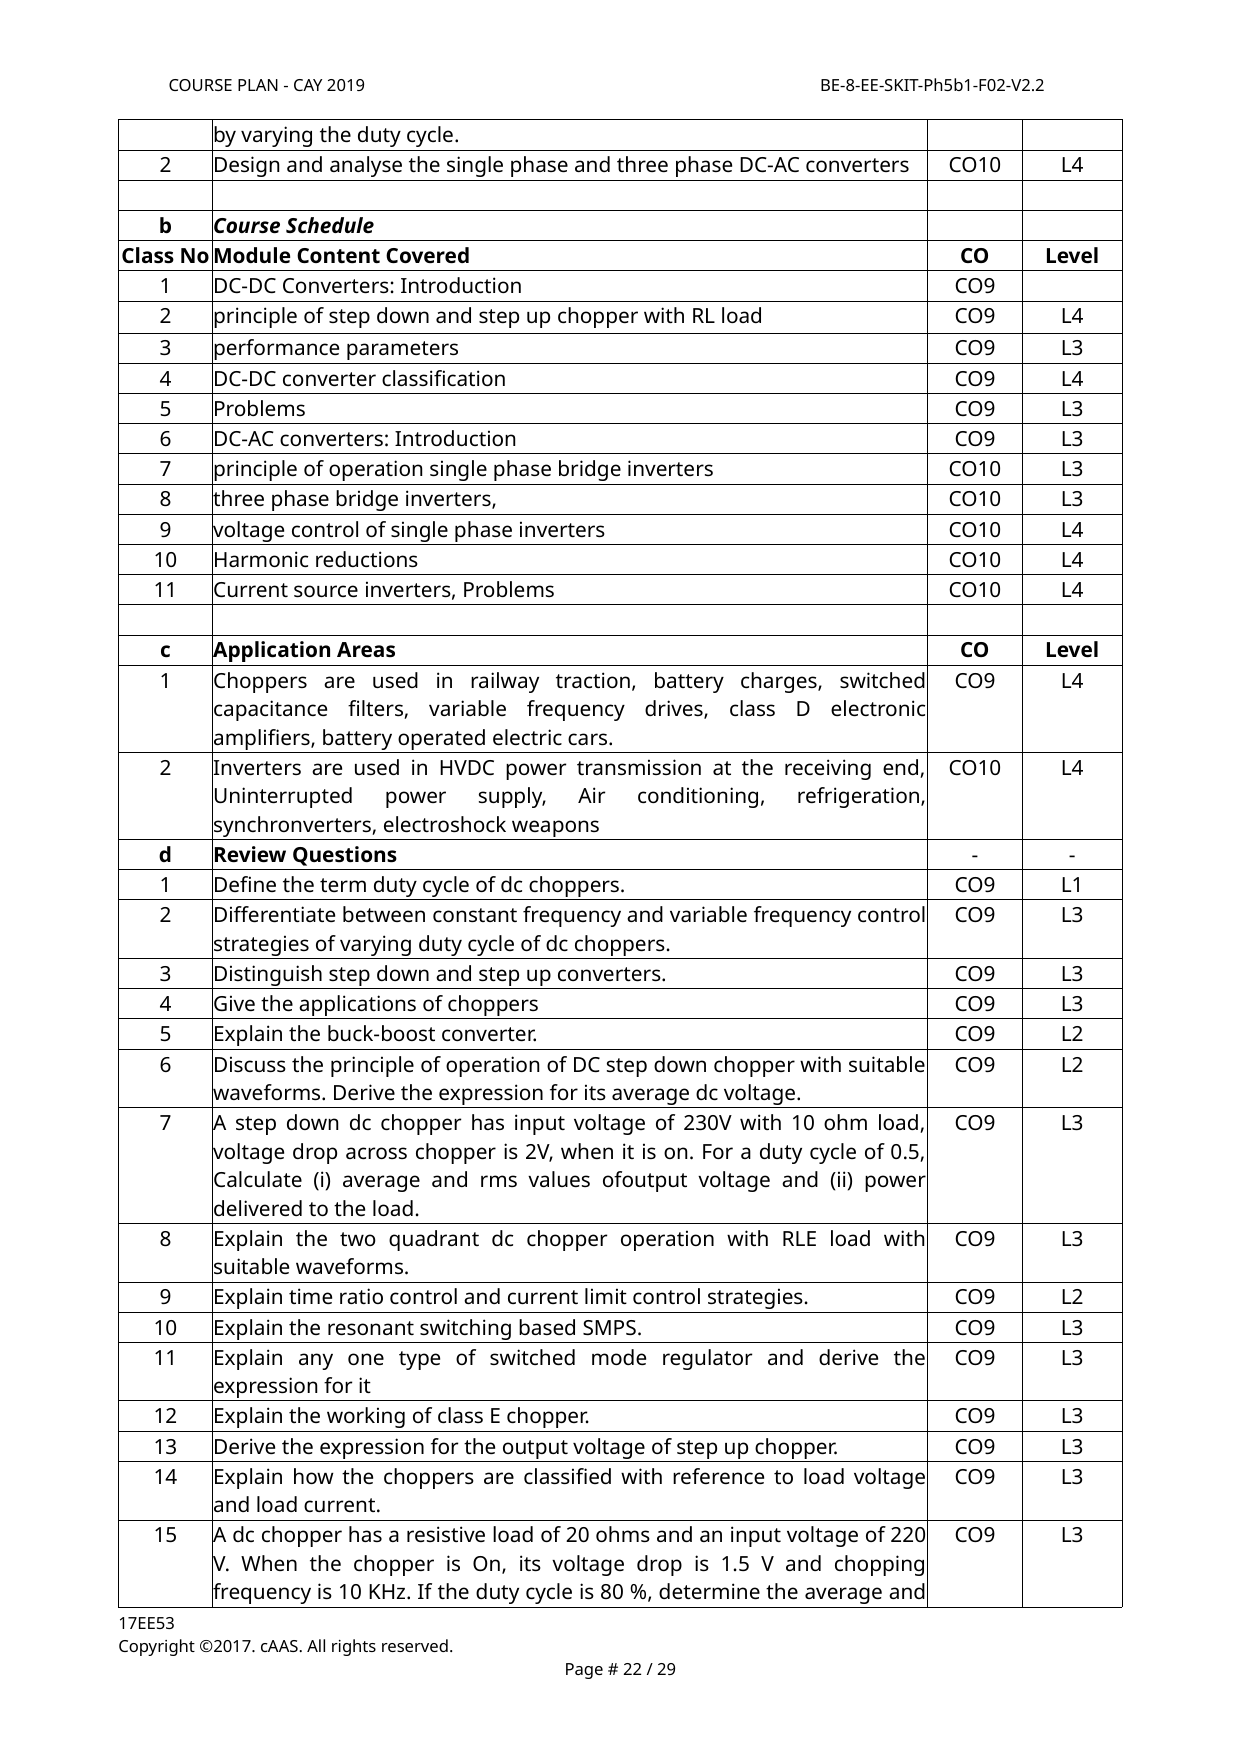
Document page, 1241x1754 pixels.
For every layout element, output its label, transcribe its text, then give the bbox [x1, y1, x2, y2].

table_cell 10 [119, 545, 212, 574]
table_cell L4 [1023, 302, 1122, 332]
table_cell Derive the expression for the output voltage of step up chopper. [213, 1432, 927, 1461]
table_cell - [1023, 840, 1122, 869]
table_cell CO9 [928, 1108, 1022, 1223]
table_cell 9 [119, 1283, 212, 1312]
table_cell 3 [119, 959, 212, 988]
table_cell CO9 [928, 1283, 1022, 1312]
table_cell L3 [1023, 424, 1122, 453]
table_cell CO9 [928, 959, 1022, 988]
table_cell CO10 [928, 575, 1022, 604]
table_cell CO10 [928, 515, 1022, 544]
table_cell 11 [119, 575, 212, 604]
table_cell [928, 120, 1022, 149]
table_cell L3 [1023, 1313, 1122, 1342]
table_cell A step down dc chopper has input voltage of 230V with 10 ohm load, voltage drop across chopper is 2V, when it is on. For a duty cycle of 0.5, Calculate (i) average and rms values ofoutput voltage and (ii) power delivered to the load. [213, 1108, 927, 1223]
table_cell L3 [1023, 1432, 1122, 1461]
table_cell CO9 [928, 1019, 1022, 1048]
table_cell d [119, 840, 212, 869]
table_cell L4 [1023, 515, 1122, 544]
table_cell 6 [119, 424, 212, 453]
table_cell L3 [1023, 394, 1122, 423]
table_cell 4 [119, 364, 212, 393]
table_cell 1 [119, 666, 212, 752]
table_cell DC-AC converters: Introduction [213, 424, 927, 453]
table_cell 2 [119, 900, 212, 958]
table_cell Distinguish step down and step up converters. [213, 959, 927, 988]
table_cell by varying the duty cycle. [213, 120, 927, 149]
table_cell L3 [1023, 1108, 1122, 1223]
table_cell L4 [1023, 575, 1122, 604]
table_cell Application Areas [213, 636, 927, 665]
table_cell CO9 [928, 1521, 1022, 1607]
table_cell L2 [1023, 1019, 1122, 1048]
table_cell [1023, 271, 1122, 301]
table_cell L3 [1023, 1224, 1122, 1281]
table_cell [1023, 211, 1122, 240]
table_cell [119, 120, 212, 149]
table_cell Level [1023, 241, 1122, 270]
table_cell L3 [1023, 485, 1122, 514]
table_cell [928, 181, 1022, 210]
table_cell Explain time ratio control and current limit control strategies. [213, 1283, 927, 1312]
table_cell L4 [1023, 151, 1122, 180]
table_cell [213, 181, 927, 210]
table_cell L3 [1023, 1401, 1122, 1431]
table_cell 15 [119, 1521, 212, 1607]
table_cell 4 [119, 989, 212, 1018]
table_cell CO [928, 241, 1022, 270]
table_cell [119, 181, 212, 210]
table_cell CO9 [928, 870, 1022, 899]
table_cell CO9 [928, 666, 1022, 752]
table_cell CO9 [928, 1313, 1022, 1342]
table_cell CO9 [928, 1462, 1022, 1519]
table_cell CO9 [928, 271, 1022, 301]
table_cell L4 [1023, 753, 1122, 839]
table_cell 10 [119, 1313, 212, 1342]
table_cell principle of step down and step up chopper with RL load [213, 302, 927, 332]
table_cell Course Schedule [213, 211, 927, 240]
table_cell 2 [119, 302, 212, 332]
table_cell CO9 [928, 302, 1022, 332]
table_cell L3 [1023, 334, 1122, 363]
table_cell Explain the working of class E chopper. [213, 1401, 927, 1431]
table_cell Explain the buck-boost converter. [213, 1019, 927, 1048]
table_cell L4 [1023, 545, 1122, 574]
table_cell L3 [1023, 454, 1122, 483]
table_cell 9 [119, 515, 212, 544]
table_cell A dc chopper has a resistive load of 20 ohms and an input voltage of 220 V. When the chopper is On, its voltage drop is 1.5 V and chopping frequency is 10 KHz. If the duty cycle is 80 %, determine the average and [213, 1521, 927, 1607]
table_cell 12 [119, 1401, 212, 1431]
table_cell 5 [119, 394, 212, 423]
table_cell CO9 [928, 989, 1022, 1018]
table_cell Level [1023, 636, 1122, 665]
table_cell [119, 605, 212, 634]
table_cell CO9 [928, 424, 1022, 453]
table_cell Explain how the choppers are classified with reference to load voltage and load current. [213, 1462, 927, 1519]
table_cell L3 [1023, 1521, 1122, 1607]
table_cell CO10 [928, 545, 1022, 574]
table_cell L4 [1023, 364, 1122, 393]
table_cell 13 [119, 1432, 212, 1461]
table_cell DC-DC converter classification [213, 364, 927, 393]
table_cell [1023, 120, 1122, 149]
table_cell [928, 605, 1022, 634]
table_cell CO10 [928, 454, 1022, 483]
table_cell 2 [119, 753, 212, 839]
table_cell L3 [1023, 1462, 1122, 1519]
table_cell CO9 [928, 364, 1022, 393]
table_cell Class No [119, 241, 212, 270]
table_cell L3 [1023, 989, 1122, 1018]
table_cell 1 [119, 870, 212, 899]
table_cell CO10 [928, 151, 1022, 180]
table_cell [1023, 605, 1122, 634]
table_cell Discuss the principle of operation of DC step down chopper with suitable waveforms. Derive the expression for its average dc voltage. [213, 1050, 927, 1107]
table_cell L2 [1023, 1050, 1122, 1107]
table_cell CO9 [928, 1401, 1022, 1431]
table_cell CO [928, 636, 1022, 665]
table_cell CO9 [928, 1343, 1022, 1400]
table_cell c [119, 636, 212, 665]
table_cell 7 [119, 454, 212, 483]
table_cell Review Questions [213, 840, 927, 869]
table_cell CO9 [928, 900, 1022, 958]
table_cell 5 [119, 1019, 212, 1048]
table_cell L4 [1023, 666, 1122, 752]
table_cell CO9 [928, 1050, 1022, 1107]
table_cell Inverters are used in HVDC power transmission at the receiving end, Uninterrupted power supply, Air conditioning, refrigeration, synchronverters, electroshock weapons [213, 753, 927, 839]
table_cell Explain any one type of switched mode regulator and derive the expression for it [213, 1343, 927, 1400]
table_cell 3 [119, 334, 212, 363]
table_cell Choppers are used in railway traction, battery charges, switched capacitance filters, variable frequency drives, class D electronic amplifiers, battery operated electric cars. [213, 666, 927, 752]
table_cell Differentiate between constant frequency and variable frequency control strategies of varying duty cycle of dc choppers. [213, 900, 927, 958]
table_cell CO9 [928, 394, 1022, 423]
table_cell Explain the two quadrant dc chopper operation with RLE load with suitable waveforms. [213, 1224, 927, 1281]
table_cell CO9 [928, 334, 1022, 363]
table_cell Module Content Covered [213, 241, 927, 270]
table_cell L3 [1023, 1343, 1122, 1400]
table_cell Current source inverters, Problems [213, 575, 927, 604]
table_cell Problems [213, 394, 927, 423]
table_cell 14 [119, 1462, 212, 1519]
table_cell L3 [1023, 959, 1122, 988]
table_cell 2 [119, 151, 212, 180]
table_cell Give the applications of choppers [213, 989, 927, 1018]
table_cell performance parameters [213, 334, 927, 363]
table_cell three phase bridge inverters, [213, 485, 927, 514]
table_cell b [119, 211, 212, 240]
table_cell Explain the resonant switching based SMPS. [213, 1313, 927, 1342]
table_cell 8 [119, 485, 212, 514]
table_cell Define the term duty cycle of dc choppers. [213, 870, 927, 899]
table_cell [928, 211, 1022, 240]
table_cell CO9 [928, 1432, 1022, 1461]
table_cell DC-DC Converters: Introduction [213, 271, 927, 301]
table_cell CO9 [928, 1224, 1022, 1281]
table_cell [1023, 181, 1122, 210]
table_cell L2 [1023, 1283, 1122, 1312]
table_cell Design and analyse the single phase and three phase DC-AC converters [213, 151, 927, 180]
table_cell 11 [119, 1343, 212, 1400]
table_cell 7 [119, 1108, 212, 1223]
table_cell 6 [119, 1050, 212, 1107]
table_cell CO10 [928, 485, 1022, 514]
table_cell principle of operation single phase bridge inverters [213, 454, 927, 483]
table_cell CO10 [928, 753, 1022, 839]
table_cell 1 [119, 271, 212, 301]
table_cell L1 [1023, 870, 1122, 899]
table_cell L3 [1023, 900, 1122, 958]
table_cell [213, 605, 927, 634]
table_cell 8 [119, 1224, 212, 1281]
table_cell Harmonic reductions [213, 545, 927, 574]
table_cell voltage control of single phase inverters [213, 515, 927, 544]
table_cell - [928, 840, 1022, 869]
